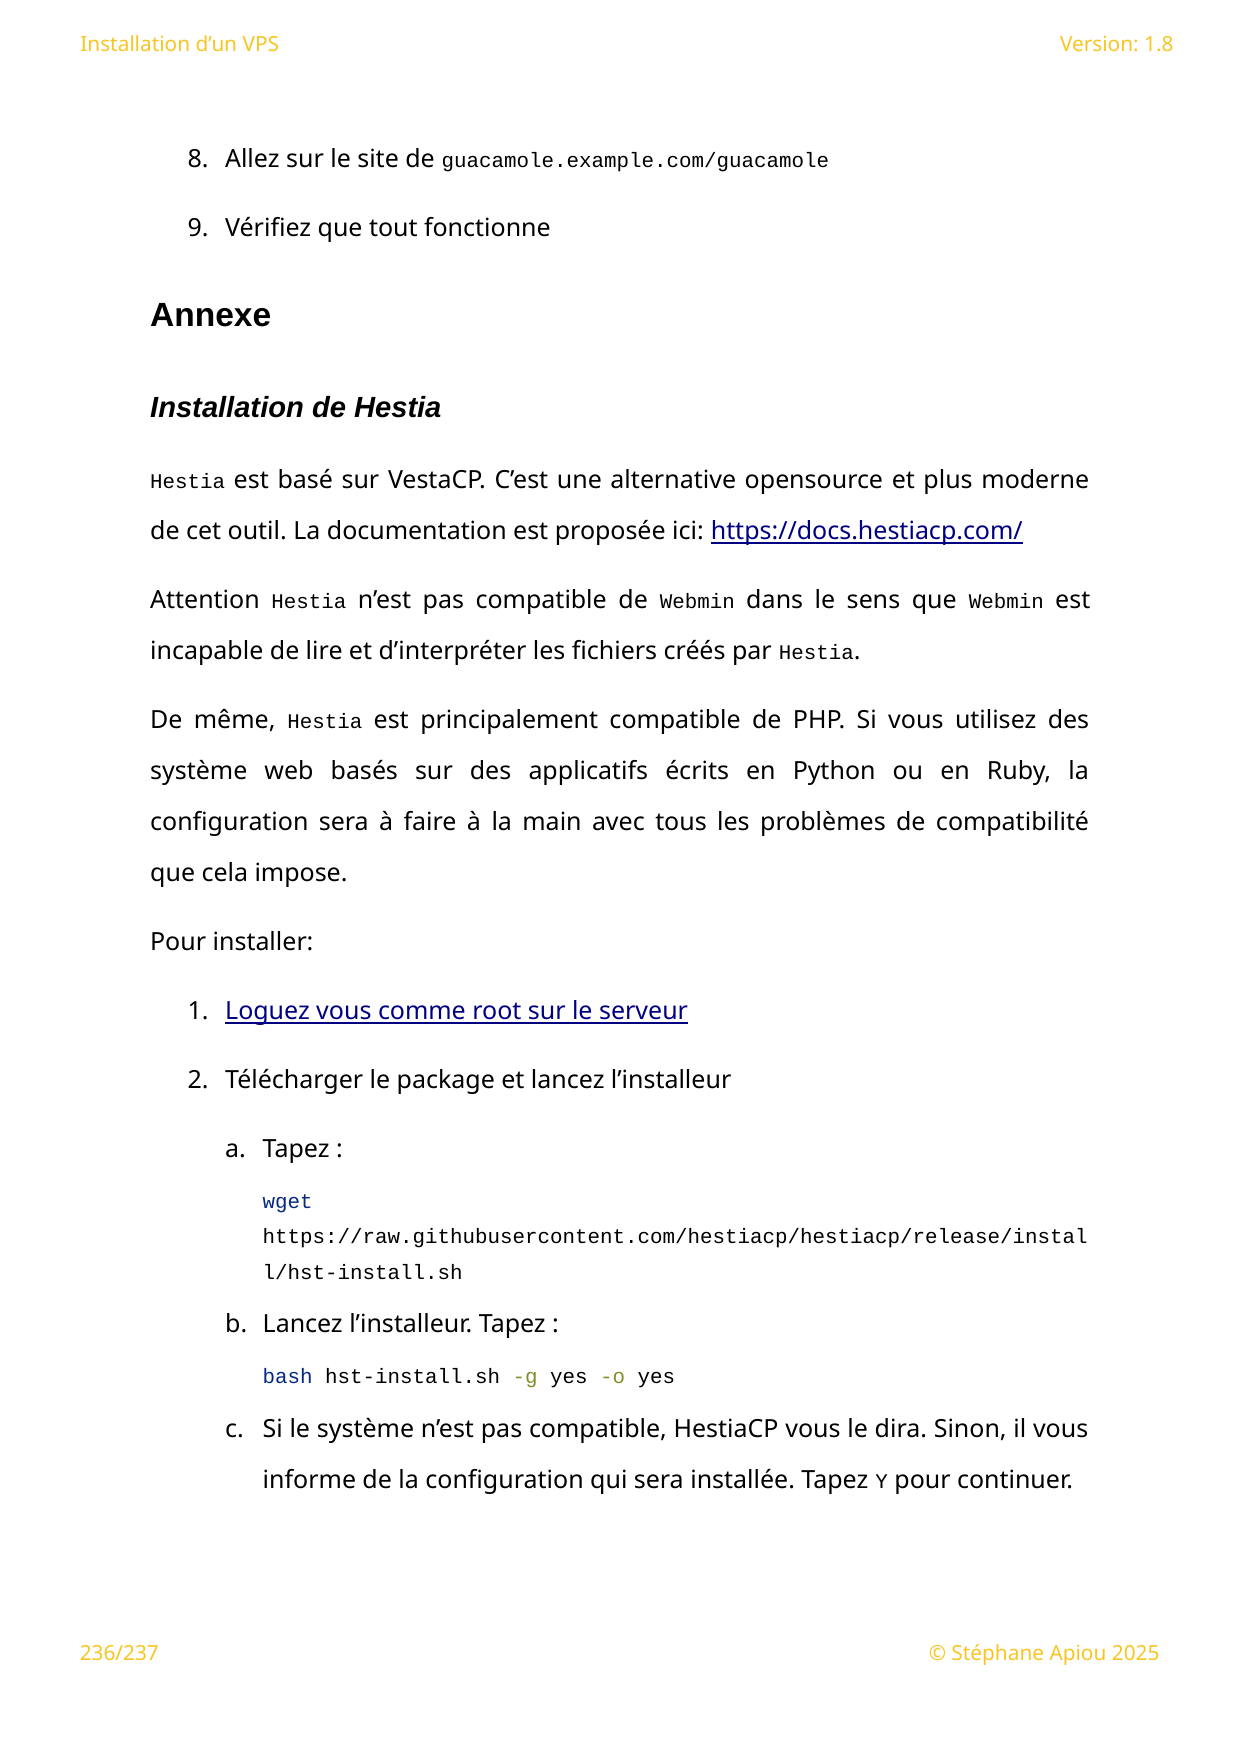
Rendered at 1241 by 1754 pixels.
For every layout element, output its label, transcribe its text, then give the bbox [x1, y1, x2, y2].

list wget https://raw.githubusercontent.com/hestiacp/hestiacp/release/install/hst-install.sh [225, 1191, 1090, 1285]
text Attention Hestia n’est pas compatible de Webmin dans le sens que Webmin est incapable de lire et d’interpréter les fichiers créés par Hestia. [150, 582, 1090, 667]
list Télécharger le package et lancez l’installeur [187, 1062, 1090, 1096]
text Pour installer: [150, 924, 1090, 958]
list Lancez l’installeur. Tapez : [225, 1306, 1090, 1340]
list Tapez : [225, 1131, 1090, 1165]
text Hestia est basé sur VestaCP. C’est une alternative opensource et plus moderne de cet outil. La documentation est proposée ici: https://docs.hestiacp.com/ [150, 462, 1090, 547]
subtitle Annexe [150, 295, 1090, 333]
text De même, Hestia est principalement compatible de PHP. Si vous utilisez des système web basés sur des applicatifs écrits en Python ou en Ruby, la configuration sera à faire à la main avec tous les problèmes de compatibilité que cela impose. [150, 702, 1090, 889]
list Si le système n’est pas compatible, HestiaCP vous le dira. Sinon, il vous informe de la configuration qui sera installée. Tapez Y pour continuer. [225, 1410, 1090, 1496]
list Vérifiez que tout fonctionne [187, 210, 1090, 244]
subtitle Installation de Hestia [150, 390, 1090, 424]
list Allez sur le site de guacamole.example.com/guacamole [187, 141, 1090, 175]
list Loguez vous comme root sur le serveur [187, 993, 1090, 1027]
list bash hst-install.sh -g yes -o yes [225, 1366, 1090, 1390]
